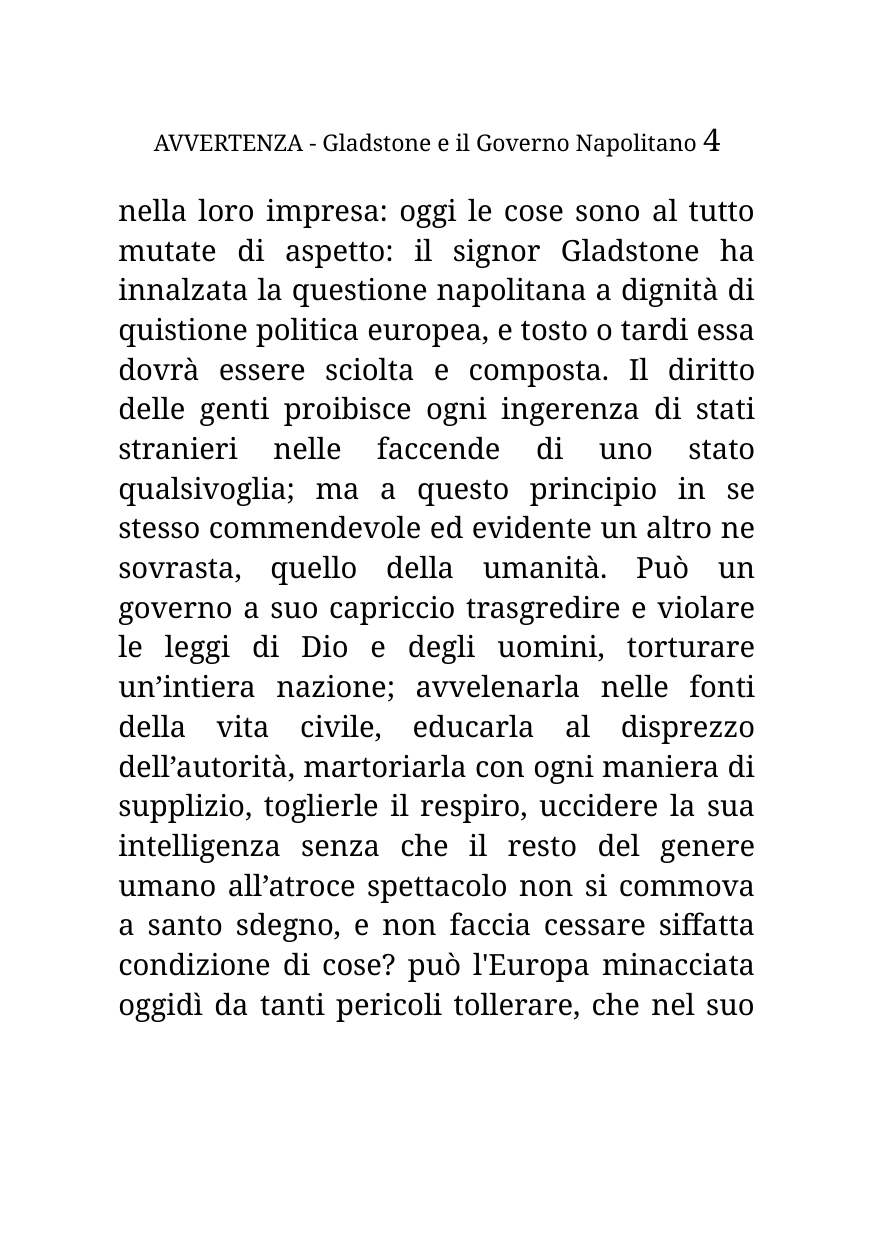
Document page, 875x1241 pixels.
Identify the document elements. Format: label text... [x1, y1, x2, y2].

text nella loro impresa: oggi le cose sono al tutto mutate di aspetto: il signor Gladstone ha innalzata la questione napolitana a dignità di quistione politica europea, e tosto o tardi essa dovrà essere sciolta e composta. Il diritto delle genti proibisce ogni ingerenza di stati stranieri nelle faccende di uno stato qualsivoglia; ma a questo principio in se stesso commendevole ed evidente un altro ne sovrasta, quello della umanità. Può un governo a suo capriccio trasgredire e violare le leggi di Dio e degli uomini, torturare un’intiera nazione; avvelenarla nelle fonti della vita civile, educarla al disprezzo dell’autorità, martoriarla con ogni maniera di supplizio, toglierle il respiro, uccidere la sua intelligenza senza che il resto del genere umano all’atroce spettacolo non si commova a santo sdegno, e non faccia cessare siffatta condizione di cose? può l'Europa minacciata oggidì da tanti pericoli tollerare, che nel suo [118, 190, 756, 1024]
